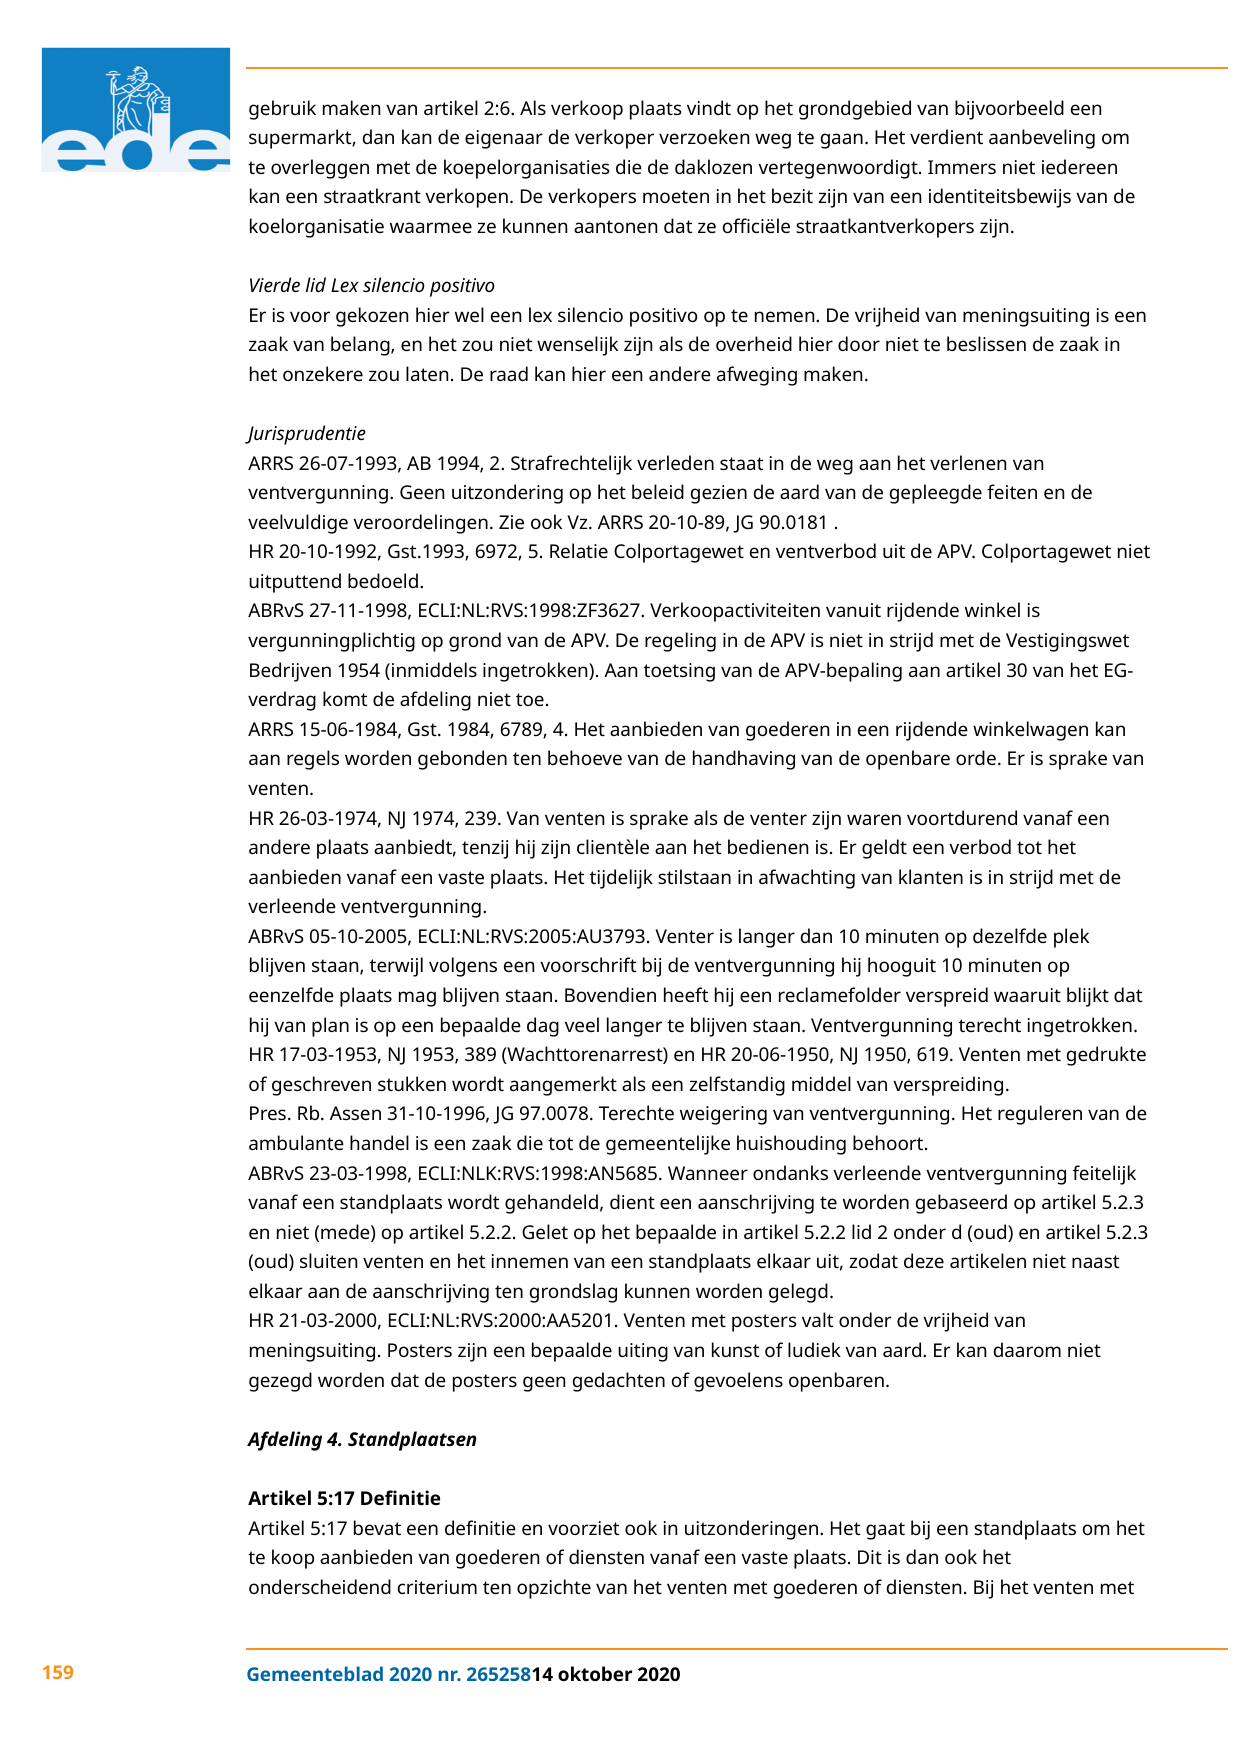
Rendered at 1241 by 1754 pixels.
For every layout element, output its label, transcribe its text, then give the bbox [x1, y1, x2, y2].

text Artikel 5:17 bevat een definitie en voorziet ook in uitzonderingen. Het gaat bij een standplaats om het te koop aanbieden van goederen of diensten vanaf een vaste plaats. Dit is dan ook het onderscheidend criterium ten opzichte van het venten met goederen of diensten. Bij het venten met [248, 1515, 1152, 1600]
text HR 17-03-1953, NJ 1953, 389 (Wachttorenarrest) en HR 20-06-1950, NJ 1950, 619. Venten met gedrukte of geschreven stukken wordt aangemerkt als een zelfstandig middel van verspreiding. [248, 1041, 1152, 1097]
text ABRvS 27-11-1998, ECLI:NL:RVS:1998:ZF3627. Verkoopactiviteiten vanuit rijdende winkel is vergunningplichtig op grond van de APV. De regeling in de APV is niet in strijd met de Vestigingswet Bedrijven 1954 (inmiddels ingetrokken). Aan toetsing van de APV-bepaling aan artikel 30 van het EG-verdrag komt de afdeling niet toe. [248, 598, 1152, 712]
picture [41, 47, 231, 172]
text Jurisprudentie [248, 420, 1152, 446]
text HR 21-03-2000, ECLI:NL:RVS:2000:AA5201. Venten met posters valt onder de vrijheid van meningsuiting. Posters zijn een bepaalde uiting van kunst of ludiek van aard. Er kan daarom niet gezegd worden dat de posters geen gedachten of gevoelens openbaren. [248, 1308, 1152, 1393]
text ARRS 26-07-1993, AB 1994, 2. Strafrechtelijk verleden staat in de weg aan het verlenen van ventvergunning. Geen uitzondering op het beleid gezien de aard van de gepleegde feiten en de veelvuldige veroordelingen. Zie ook Vz. ARRS 20-10-89, JG 90.0181 . [248, 450, 1152, 535]
text ARRS 15-06-1984, Gst. 1984, 6789, 4. Het aanbieden van goederen in een rijdende winkelwagen kan aan regels worden gebonden ten behoeve van de handhaving van de openbare orde. Er is sprake van venten. [248, 716, 1152, 801]
text HR 20-10-1992, Gst.1993, 6972, 5. Relatie Colportagewet en ventverbod uit de APV. Colportagewet niet uitputtend bedoeld. [248, 538, 1152, 594]
text ABRvS 23-03-1998, ECLI:NLK:RVS:1998:AN5685. Wanneer ondanks verleende ventvergunning feitelijk vanaf een standplaats wordt gehandeld, dient een aanschrijving te worden gebaseerd op artikel 5.2.3 en niet (mede) op artikel 5.2.2. Gelet op het bepaalde in artikel 5.2.2 lid 2 onder d (oud) en artikel 5.2.3 (oud) sluiten venten en het innemen van een standplaats elkaar uit, zodat deze artikelen niet naast elkaar aan de aanschrijving ten grondslag kunnen worden gelegd. [248, 1160, 1152, 1304]
text Pres. Rb. Assen 31-10-1996, JG 97.0078. Terechte weigering van ventvergunning. Het reguleren van de ambulante handel is een zaak die tot de gemeentelijke huishouding behoort. [248, 1101, 1152, 1156]
text Afdeling 4. Standplaatsen [248, 1426, 1152, 1452]
text HR 26-03-1974, NJ 1974, 239. Van venten is sprake als de venter zijn waren voortdurend vanaf een andere plaats aanbiedt, tenzij hij zijn clientèle aan het bedienen is. Er geldt een verbod tot het aanbieden vanaf een vaste plaats. Het tijdelijk stilstaan in afwachting van klanten is in strijd met de verleende ventvergunning. [248, 805, 1152, 919]
text gebruik maken van artikel 2:6. Als verkoop plaats vindt op het grondgebied van bijvoorbeeld een supermarkt, dan kan de eigenaar de verkoper verzoeken weg te gaan. Het verdient aanbeveling om te overleggen met de koepelorganisaties die de daklozen vertegenwoordigt. Immers niet iedereen kan een straatkrant verkopen. De verkopers moeten in het bezit zijn van een identiteitsbewijs van de koelorganisatie waarmee ze kunnen aantonen dat ze officiële straatkantverkopers zijn. [248, 95, 1152, 239]
text Vierde lid Lex silencio positivo [248, 272, 1152, 298]
text Artikel 5:17 Definitie [248, 1485, 1152, 1511]
text ABRvS 05-10-2005, ECLI:NL:RVS:2005:AU3793. Venter is langer dan 10 minuten op dezelfde plek blijven staan, terwijl volgens een voorschrift bij de ventvergunning hij hooguit 10 minuten op eenzelfde plaats mag blijven staan. Bovendien heeft hij een reclamefolder verspreid waaruit blijkt dat hij van plan is op een bepaalde dag veel langer te blijven staan. Ventvergunning terecht ingetrokken. [248, 923, 1152, 1038]
text Er is voor gekozen hier wel een lex silencio positivo op te nemen. De vrijheid van meningsuiting is een zaak van belang, en het zou niet wenselijk zijn als de overheid hier door niet te beslissen de zaak in het onzekere zou laten. De raad kan hier een andere afweging maken. [248, 302, 1152, 387]
